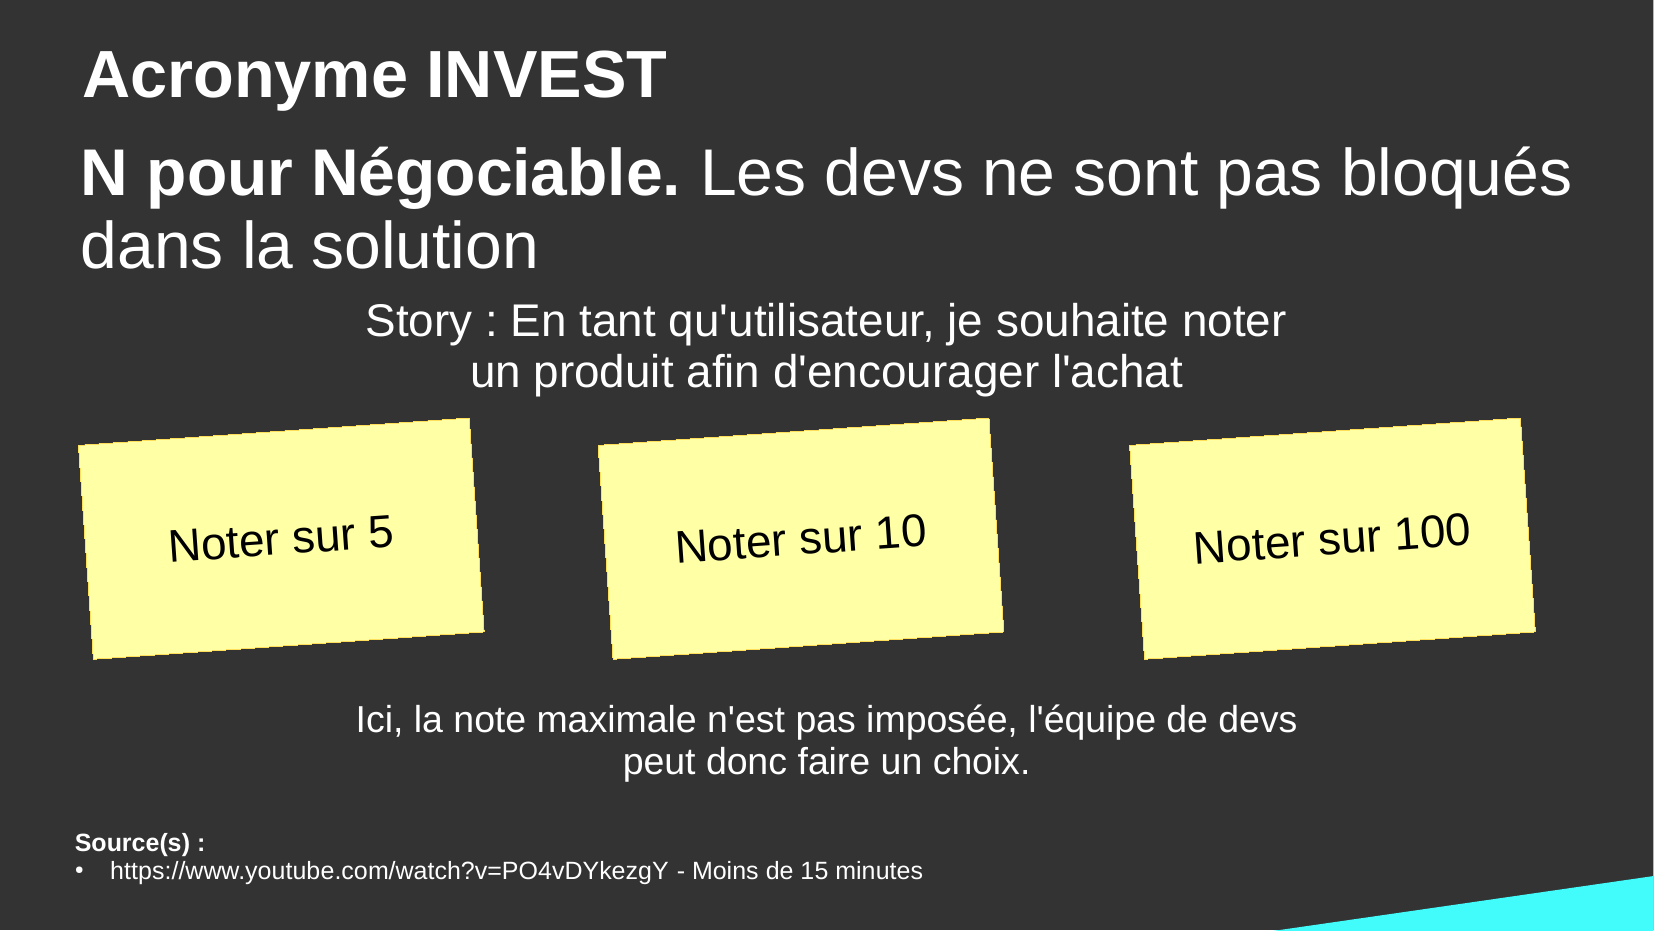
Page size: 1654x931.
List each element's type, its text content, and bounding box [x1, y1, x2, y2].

text_box Noter sur 100 [1129, 418, 1536, 660]
text_box Noter sur 5 [78, 418, 485, 660]
text_box Noter sur 10 [598, 418, 1004, 660]
list N pour Négociable. Les devs ne sont pas bloqués dans la solution [80, 135, 1620, 284]
text_box Ici, la note maximale n'est pas imposée, l'équipe de devs peut donc faire un choix. [336, 690, 1317, 790]
text_box [1272, 875, 1654, 931]
text_box Story : En tant qu'utilisateur, je souhaite noter un produit afin d'encourager l'achat [336, 287, 1317, 406]
text_box Source(s) : https://www.youtube.com/watch?v=PO4vDYkezgY - Moins de 15 minutes [60, 821, 1546, 921]
title Acronyme INVEST [82, 37, 1571, 122]
